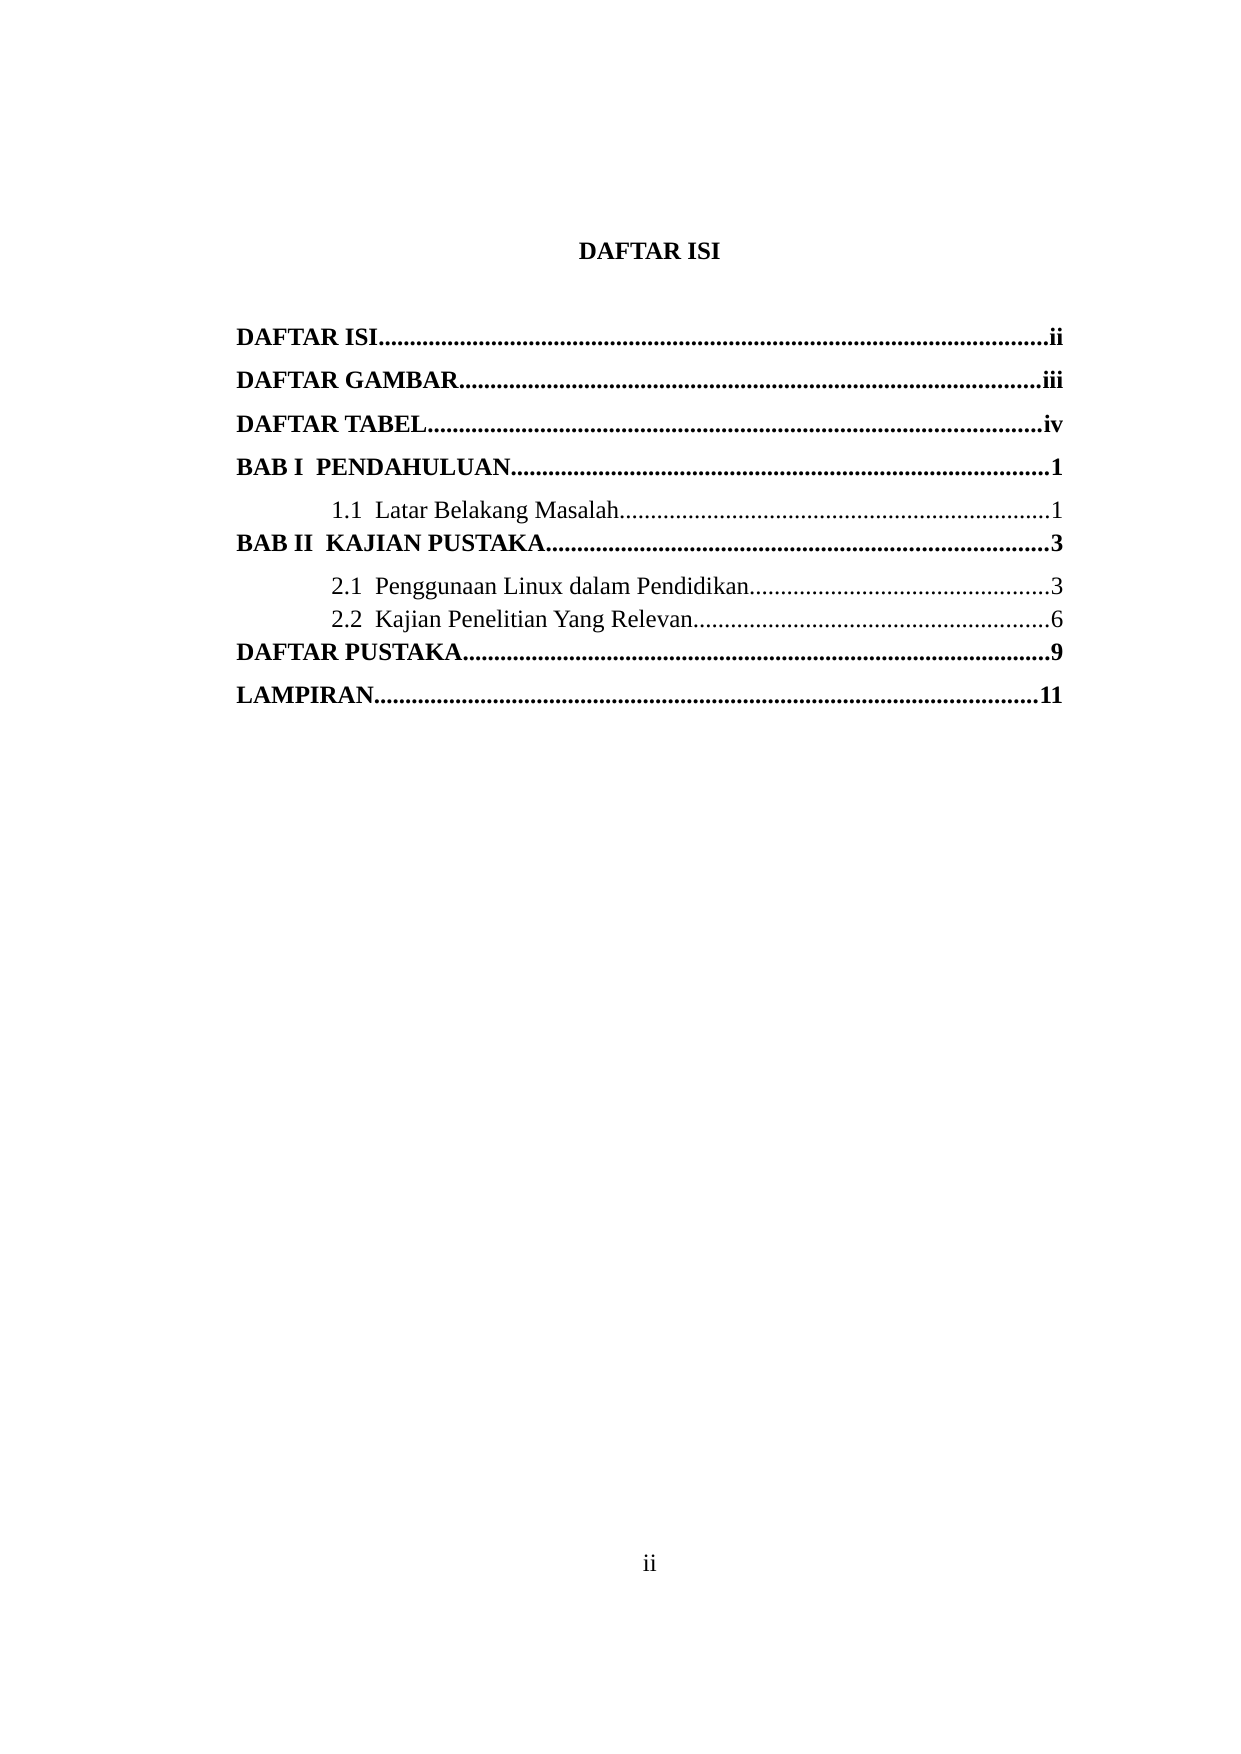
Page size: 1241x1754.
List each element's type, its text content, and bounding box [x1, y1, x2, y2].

text BAB II KAJIAN PUSTAKA 3 [236, 528, 1063, 557]
text DAFTAR GAMBAR iii [236, 366, 1063, 394]
text 2.1 Penggunaan Linux dalam Pendidikan 3 [325, 571, 1063, 600]
text 2.2 Kajian Penelitian Yang Relevan 6 [325, 604, 1063, 633]
text DAFTAR TABEL iv [236, 409, 1063, 437]
subtitle DAFTAR ISI [236, 236, 1063, 265]
text DAFTAR ISI ii [236, 322, 1063, 351]
text 1.1 Latar Belakang Masalah 1 [325, 495, 1063, 524]
text LAMPIRAN 11 [236, 680, 1063, 709]
text BAB I PENDAHULUAN 1 [236, 452, 1063, 481]
text DAFTAR PUSTAKA 9 [236, 637, 1063, 666]
